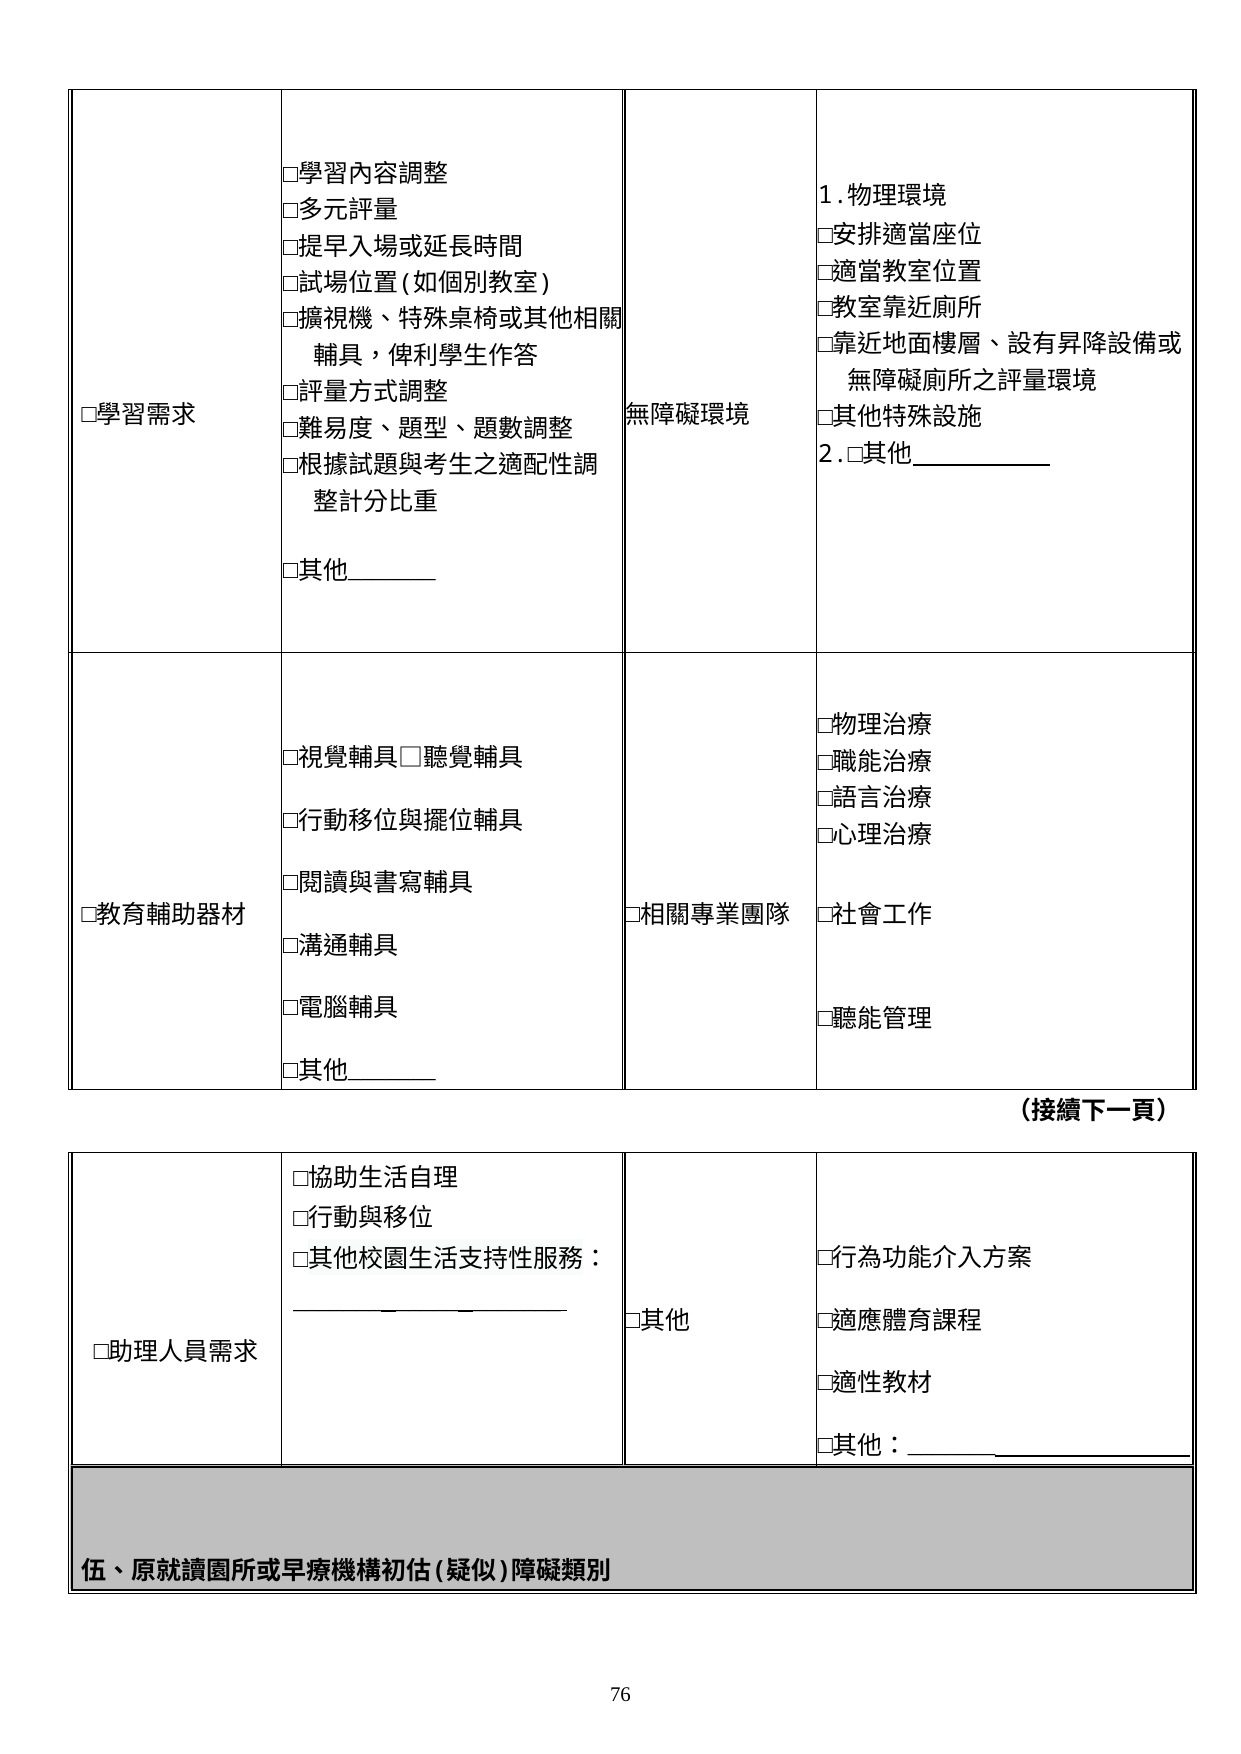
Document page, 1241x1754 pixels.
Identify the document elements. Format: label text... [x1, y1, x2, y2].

table_cell □物理治療 □職能治療 □語言治療 □心理治療 □社會工作 □聽能管理 [817, 653, 1192, 1089]
table_cell □學習需求 [73, 90, 281, 652]
text （接續下一頁） [59, 1090, 1181, 1127]
table_cell □視覺輔具□聽覺輔具 □行動移位與擺位輔具 □閱讀與書寫輔具 □溝通輔具 □電腦輔具 □其他_______ [282, 653, 622, 1089]
table_header □協助生活自理 □行動與移位 □其他校園生活支持性服務： _______ _____ _______ [282, 1153, 622, 1464]
table_cell □學習內容調整 □多元評量 □提早入場或延長時間 □試場位置(如個別教室) □擴視機、特殊桌椅或其他相關 輔具，俾利學生作答 □評量方式調整 □難易度、題型、題數調整 □根據試題與考生之適配性調 整計分比重 □其他_______ [282, 90, 622, 652]
table_cell 無障礙環境 [626, 90, 816, 652]
table_cell □教育輔助器材 [73, 653, 281, 1089]
table_cell □相關專業團隊 [626, 653, 816, 1089]
table_header □助理人員需求 [73, 1153, 281, 1464]
table_header □行為功能介入方案 □適應體育課程 □適性教材 □其他：_______ [817, 1153, 1192, 1464]
table_header □其他 [626, 1153, 816, 1464]
table_cell 伍、原就讀園所或早療機構初估(疑似)障礙類別 [73, 1468, 1192, 1589]
table_cell 1.物理環境 □安排適當座位 □適當教室位置 □教室靠近廁所 □靠近地面樓層、設有昇降設備或 無障礙廁所之評量環境 □其他特殊設施 2.□其他 [817, 90, 1192, 652]
